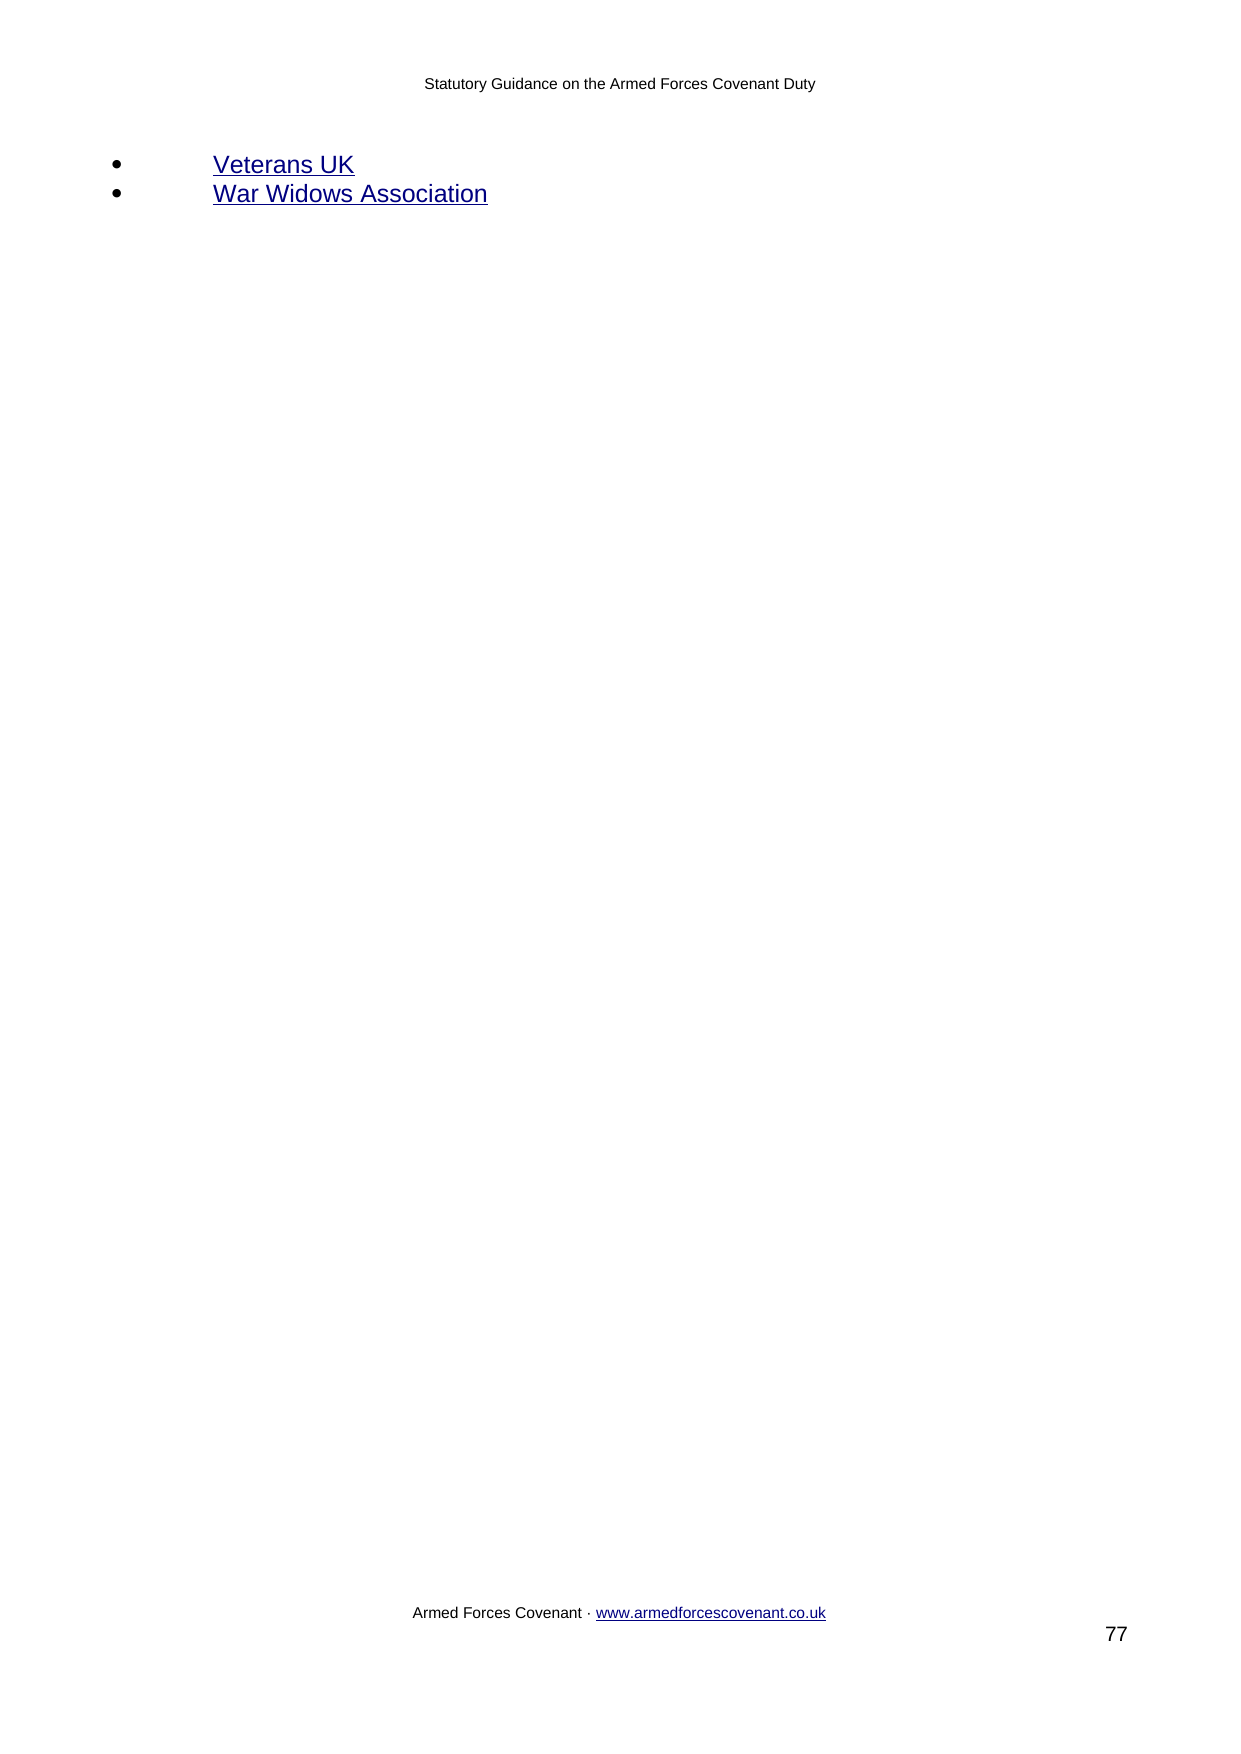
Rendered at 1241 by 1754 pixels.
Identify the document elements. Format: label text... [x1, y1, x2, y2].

list Veterans UK [112, 150, 1113, 179]
list War Widows Association [112, 179, 1113, 208]
